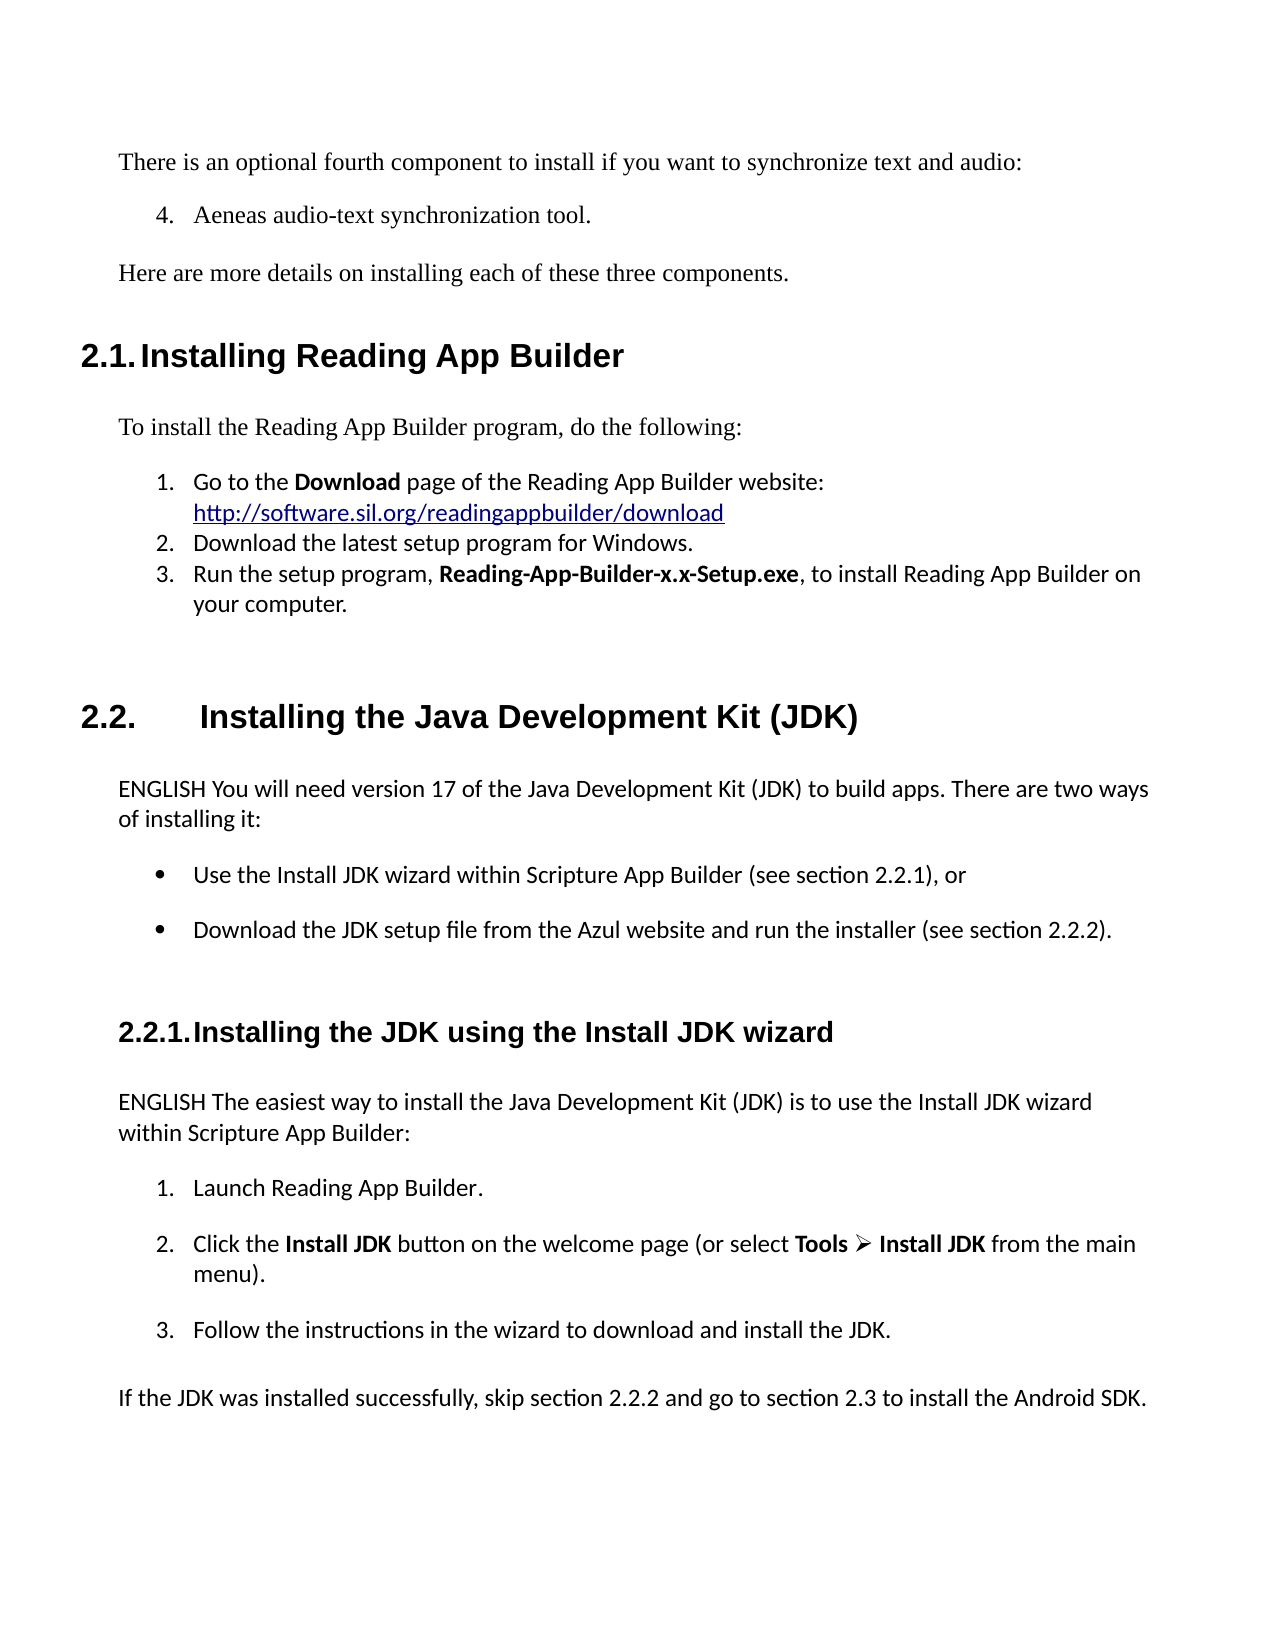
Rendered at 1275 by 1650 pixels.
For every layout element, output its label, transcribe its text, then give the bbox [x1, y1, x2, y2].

list Go to the Download page of the Reading App Builder website: http://software.sil.org/readingappbuilder/download [156, 466, 1157, 527]
list Launch Reading App Builder. [156, 1172, 1157, 1203]
list Click the Install JDK button on the welcome page (or select Tools  Install JDK from the main menu). [156, 1228, 1157, 1289]
list Run the setup program, Reading-App-Builder-x.x-Setup.exe, to install Reading App Builder on your computer. [156, 558, 1157, 619]
text There is an optional fourth component to install if you want to synchronize text and audio: [118, 147, 1157, 176]
list Use the Install JDK wizard within Scripture App Builder (see section 2.2.1), or [156, 859, 1157, 889]
subtitle Installing the Java Development Kit (JDK) [81, 697, 1157, 736]
text ENGLISH You will need version 17 of the Java Development Kit (JDK) to build apps. There are two ways of installing it: [118, 773, 1157, 834]
list Download the latest setup program for Windows. [156, 527, 1157, 558]
subtitle Installing Reading App Builder [81, 336, 1157, 375]
text Here are more details on installing each of these three components. [118, 258, 1157, 287]
list Download the JDK setup file from the Azul website and run the installer (see section 2.2.2). [156, 914, 1157, 945]
text ENGLISH The easiest way to install the Java Development Kit (JDK) is to use the Install JDK wizard within Scripture App Builder: [118, 1086, 1157, 1147]
text If the JDK was installed successfully, skip section 2.2.2 and go to section 2.3 to install the Android SDK. [118, 1382, 1157, 1412]
list Aeneas audio-text synchronization tool. [156, 201, 1157, 229]
text To install the Reading App Builder program, do the following: [118, 412, 1157, 441]
subtitle Installing the JDK using the Install JDK wizard [118, 1015, 1157, 1049]
list Follow the instructions in the wizard to download and install the JDK. [156, 1314, 1157, 1344]
